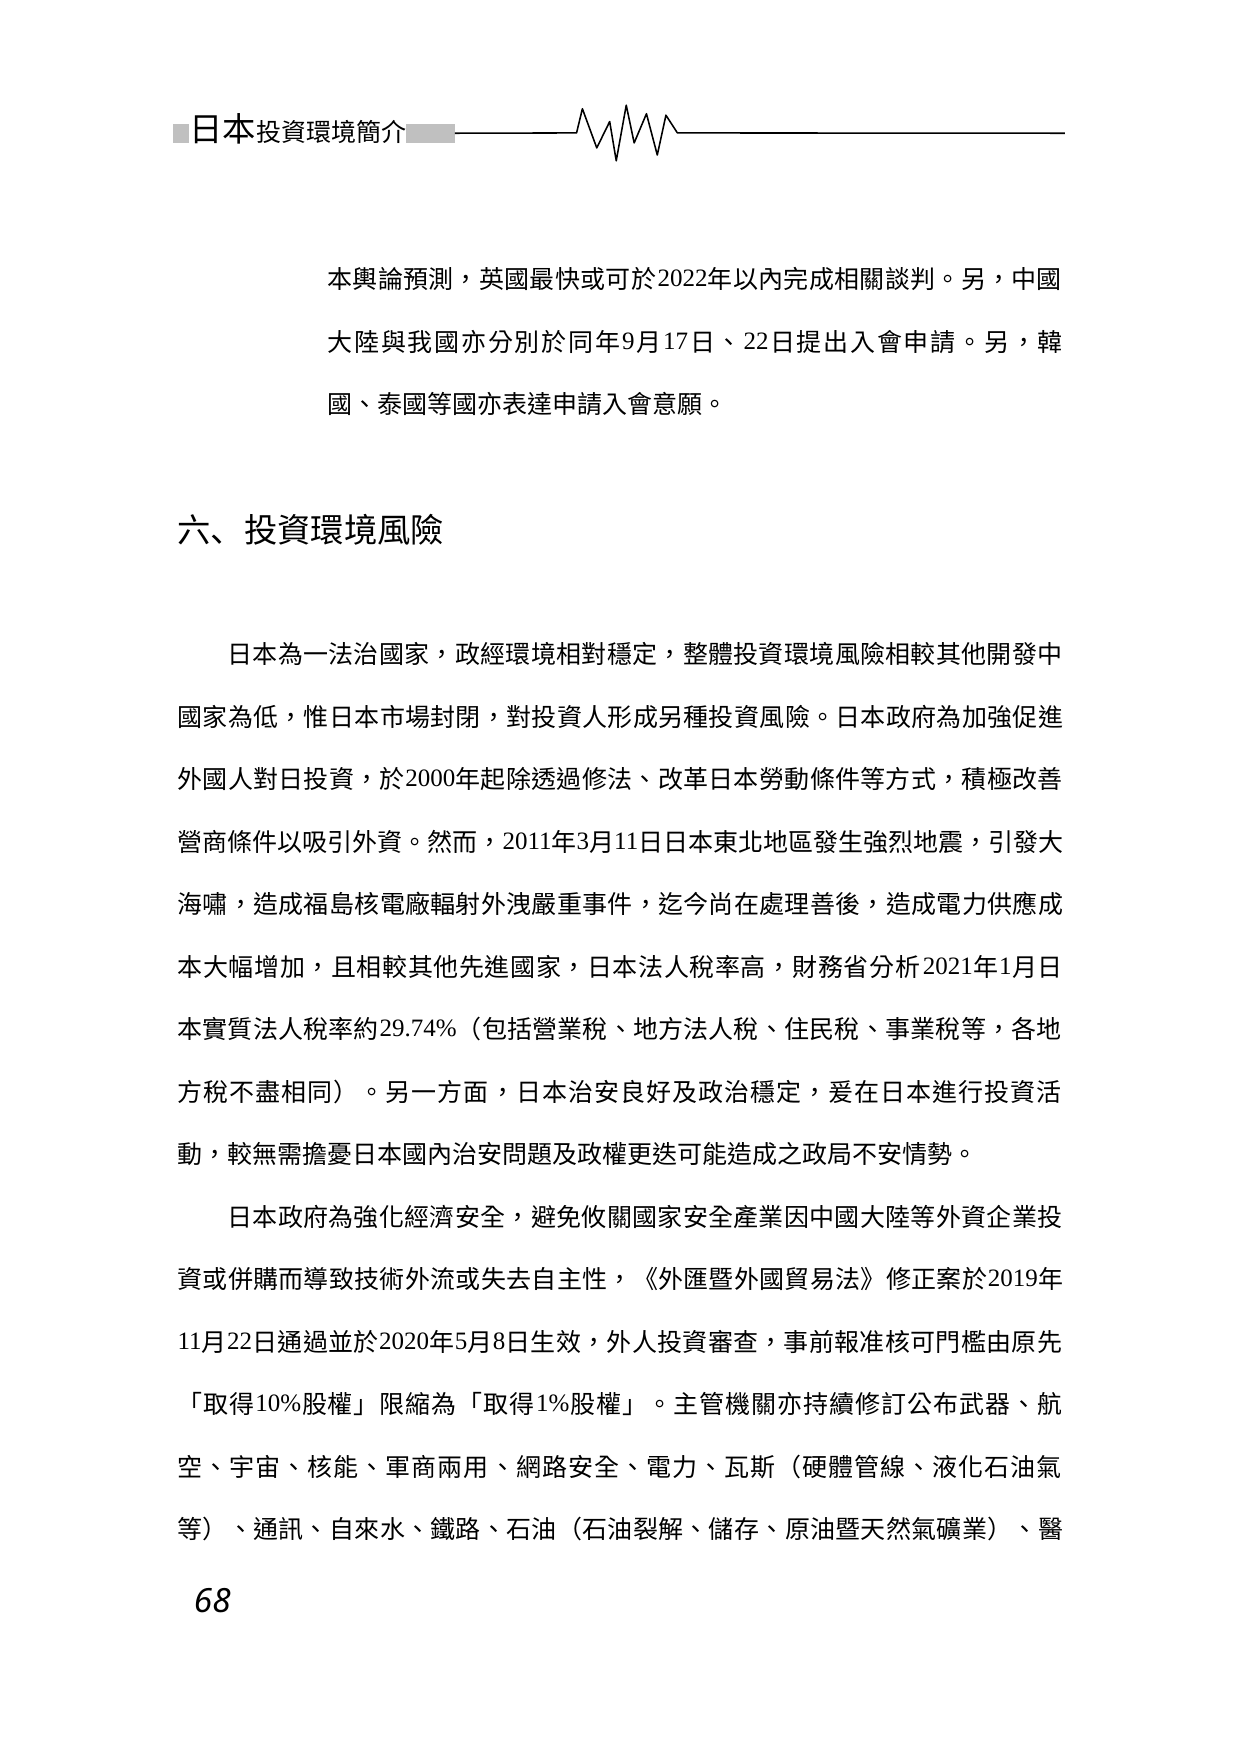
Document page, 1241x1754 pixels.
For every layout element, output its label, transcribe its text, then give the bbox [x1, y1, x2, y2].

text 日本為一法治國家，政經環境相對穩定，整體投資環境風險相較其他開發中國家為低，惟日本市場封閉，對投資人形成另種投資風險。日本政府為加強促進外國人對日投資，於2000年起除透過修法、改革日本勞動條件等方式，積極改善營商條件以吸引外資。然而，2011年3月11日日本東北地區發生強烈地震，引發大海嘯，造成福島核電廠輻射外洩嚴重事件，迄今尚在處理善後，造成電力供應成本大幅增加，且相較其他先進國家，日本法人稅率高，財務省分析2021年1月日本實質法人稅率約29.74%（包括營業稅、地方法人稅、住民稅、事業稅等，各地方稅不盡相同）。另一方面，日本治安良好及政治穩定，爰在日本進行投資活動，較無需擔憂日本國內治安問題及政權更迭可能造成之政局不安情勢。 [177, 611, 1063, 1174]
text 本輿論預測，英國最快或可於2022年以內完成相關談判。另，中國大陸與我國亦分別於同年9月17日、22日提出入會申請。另，韓國、泰國等國亦表達申請入會意願。 [327, 236, 1063, 424]
text 日本政府為強化經濟安全，避免攸關國家安全產業因中國大陸等外資企業投資或併購而導致技術外流或失去自主性，《外匯暨外國貿易法》修正案於2019年11月22日通過並於2020年5月8日生效，外人投資審查，事前報准核可門檻由原先「取得10%股權」限縮為「取得1%股權」。主管機關亦持續修訂公布武器、航空、宇宙、核能、軍商兩用、網路安全、電力、瓦斯（硬體管線、液化石油氣等）、通訊、自來水、鐵路、石油（石油裂解、儲存、原油暨天然氣礦業）、醫 [177, 1174, 1063, 1549]
text 六、投資環境風險 [177, 486, 1063, 549]
